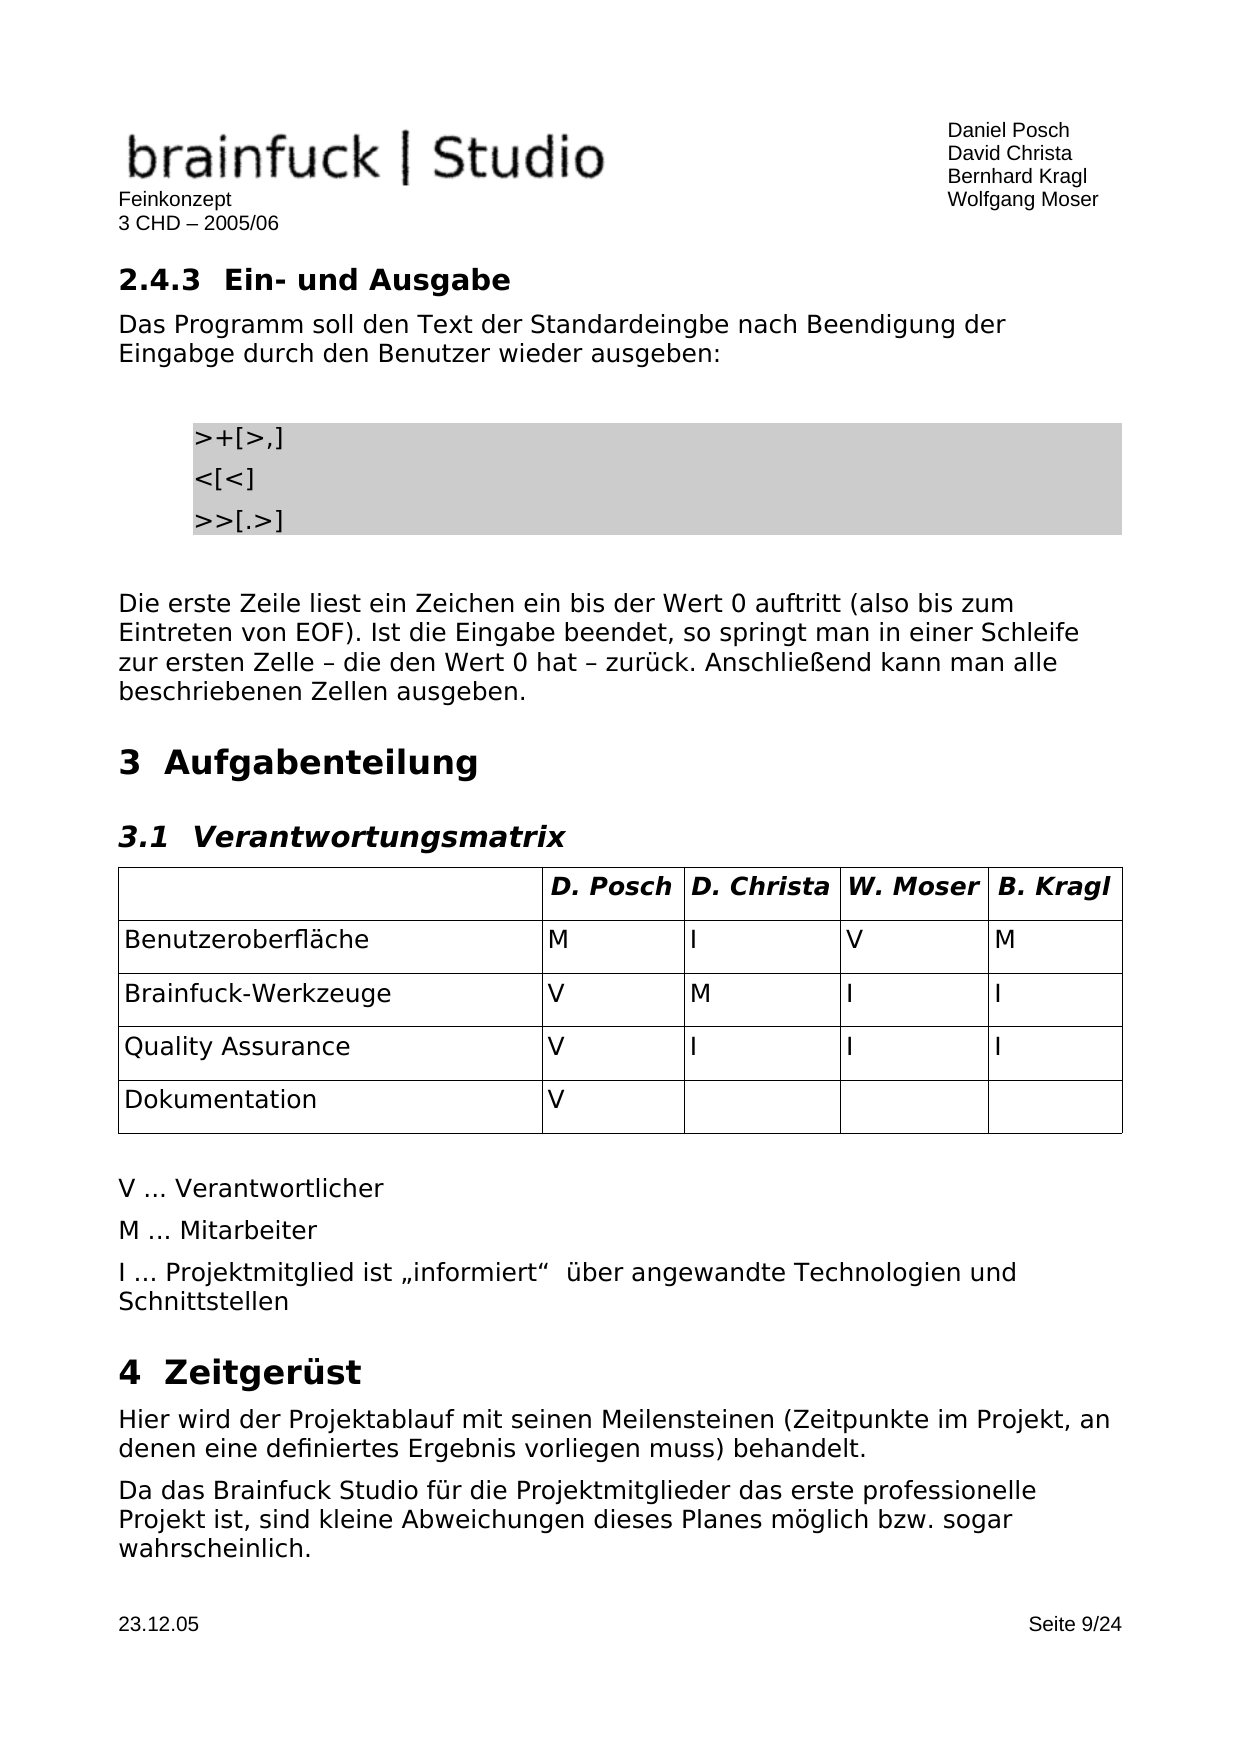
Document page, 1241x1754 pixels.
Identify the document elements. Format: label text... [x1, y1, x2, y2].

table_header B. Kragl [989, 868, 1122, 920]
subtitle Aufgabenteilung [118, 743, 1122, 783]
table_cell I [989, 1027, 1122, 1079]
table_cell V [543, 974, 684, 1026]
table_header D. Posch [543, 868, 684, 920]
table_cell [685, 1081, 840, 1133]
text M ... Mitarbeiter [118, 1216, 1122, 1245]
text <[<] [193, 464, 1122, 493]
table_cell V [543, 1027, 684, 1079]
table_cell M [685, 974, 840, 1026]
table_cell M [543, 921, 684, 973]
table_cell Quality Assurance [119, 1027, 542, 1079]
text >>[.>] [193, 506, 1122, 535]
table_cell [989, 1081, 1122, 1133]
subtitle Ein- und Ausgabe [118, 264, 1122, 298]
text Das Programm soll den Text der Standardeingbe nach Beendigung der Eingabge durch den Benutzer wieder ausgeben: [118, 310, 1122, 368]
text I ... Projektmitglied ist „informiert“ über angewandte Technologien und Schnittstellen [118, 1258, 1122, 1316]
table_cell Benutzeroberfläche [119, 921, 542, 973]
text Die erste Zeile liest ein Zeichen ein bis der Wert 0 auftritt (also bis zum Eintreten von EOF). Ist die Eingabe beendet, so springt man in einer Schleife zur ersten Zelle – die den Wert 0 hat – zurück. Anschließend kann man alle beschriebenen Zellen ausgeben. [118, 589, 1122, 706]
table_cell Dokumentation [119, 1081, 542, 1133]
table_cell V [543, 1081, 684, 1133]
table_cell I [685, 1027, 840, 1079]
table_header D. Christa [685, 868, 840, 920]
text Da das Brainfuck Studio für die Projektmitglieder das erste professionelle Projekt ist, sind kleine Abweichungen dieses Planes möglich bzw. sogar wahrscheinlich. [118, 1476, 1122, 1563]
table_cell I [989, 974, 1122, 1026]
table_cell I [685, 921, 840, 973]
table_cell M [989, 921, 1122, 973]
text >+[>,] [193, 423, 1122, 452]
table_cell Brainfuck-Werkzeuge [119, 974, 542, 1026]
subtitle Zeitgerüst [118, 1354, 1122, 1393]
table_header [119, 868, 542, 920]
picture [118, 118, 609, 187]
table_cell I [841, 1027, 988, 1079]
table_header W. Moser [841, 868, 988, 920]
table_cell I [841, 974, 988, 1026]
text V ... Verantwortlicher [118, 1174, 1122, 1204]
text Hier wird der Projektablauf mit seinen Meilensteinen (Zeitpunkte im Projekt, an denen eine definiertes Ergebnis vorliegen muss) behandelt. [118, 1405, 1122, 1463]
subtitle Verantwortungsmatrix [118, 820, 1122, 854]
table_cell V [841, 921, 988, 973]
table_cell [841, 1081, 988, 1133]
